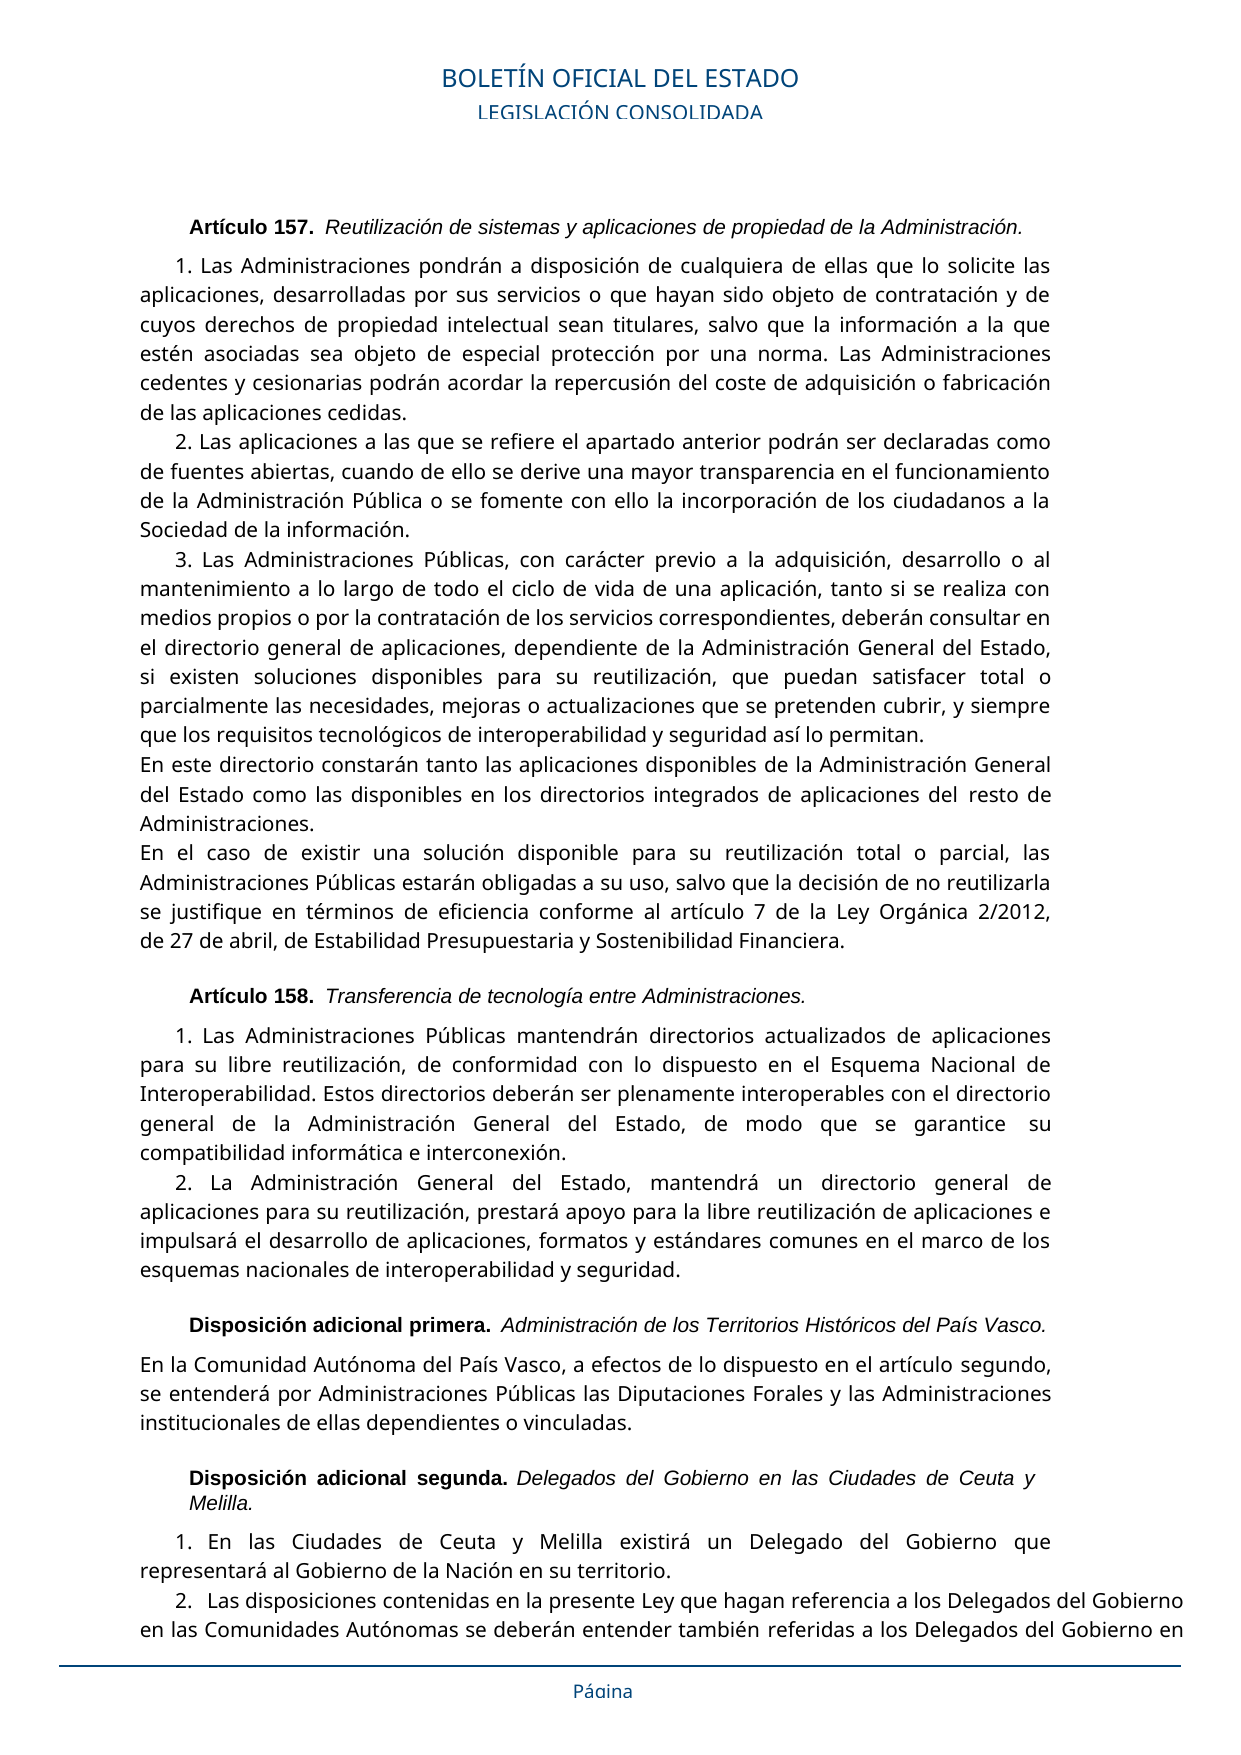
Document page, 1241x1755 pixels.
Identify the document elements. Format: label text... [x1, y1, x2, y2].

text En la Comunidad Autónoma del País Vasco, a efectos de lo dispuesto en el artículo segundo, se entenderá por Administraciones Públicas las Diputaciones Forales y las Administraciones institucionales de ellas dependientes o vinculadas. [139, 1350, 1052, 1437]
list En las Ciudades de Ceuta y Melilla existirá un Delegado del Gobierno que representará al Gobierno de la Nación en su territorio. [139, 1527, 1052, 1585]
list La Administración General del Estado, mantendrá un directorio general de aplicaciones para su reutilización, prestará apoyo para la libre reutilización de aplicaciones e impulsará el desarrollo de aplicaciones, formatos y estándares comunes en el marco de los esquemas nacionales de interoperabilidad y seguridad. [139, 1168, 1052, 1284]
list Las Administraciones Públicas mantendrán directorios actualizados de aplicaciones para su libre reutilización, de conformidad con lo dispuesto en el Esquema Nacional de Interoperabilidad. Estos directorios deberán ser plenamente interoperables con el directorio general de la Administración General del Estado, de modo que se garantice su compatibilidad informática e interconexión. [139, 1021, 1052, 1166]
text Artículo 157. Reutilización de sistemas y aplicaciones de propiedad de la Administración. [189, 214, 1184, 238]
list Las disposiciones contenidas en la presente Ley que hagan referencia a los Delegados del Gobierno en las Comunidades Autónomas se deberán entender también referidas a los Delegados del Gobierno en [139, 1586, 1184, 1643]
text En este directorio constarán tanto las aplicaciones disponibles de la Administración General del Estado como las disponibles en los directorios integrados de aplicaciones del resto de Administraciones. [139, 750, 1052, 837]
list Las Administraciones pondrán a disposición de cualquiera de ellas que lo solicite las aplicaciones, desarrolladas por sus servicios o que hayan sido objeto de contratación y de cuyos derechos de propiedad intelectual sean titulares, salvo que la información a la que estén asociadas sea objeto de especial protección por una norma. Las Administraciones cedentes y cesionarias podrán acordar la repercusión del coste de adquisición o fabricación de las aplicaciones cedidas. [139, 251, 1052, 426]
text En el caso de existir una solución disponible para su reutilización total o parcial, las Administraciones Públicas estarán obligadas a su uso, salvo que la decisión de no reutilizarla se justifique en términos de eficiencia conforme al artículo 7 de la Ley Orgánica 2/2012, de 27 de abril, de Estabilidad Presupuestaria y Sostenibilidad Financiera. [139, 838, 1052, 955]
list Las Administraciones Públicas, con carácter previo a la adquisición, desarrollo o al mantenimiento a lo largo de todo el ciclo de vida de una aplicación, tanto si se realiza con medios propios o por la contratación de los servicios correspondientes, deberán consultar en el directorio general de aplicaciones, dependiente de la Administración General del Estado, si existen soluciones disponibles para su reutilización, que puedan satisfacer total o parcialmente las necesidades, mejoras o actualizaciones que se pretenden cubrir, y siempre que los requisitos tecnológicos de interoperabilidad y seguridad así lo permitan. [139, 545, 1052, 749]
text Disposición adicional segunda. Delegados del Gobierno en las Ciudades de Ceuta y Melilla. [189, 1466, 1052, 1514]
list Las aplicaciones a las que se refiere el apartado anterior podrán ser declaradas como de fuentes abiertas, cuando de ello se derive una mayor transparencia en el funcionamiento de la Administración Pública o se fomente con ello la incorporación de los ciudadanos a la Sociedad de la información. [139, 427, 1052, 544]
text Artículo 158. Transferencia de tecnología entre Administraciones. [189, 984, 1184, 1008]
text Disposición adicional primera. Administración de los Territorios Históricos del País Vasco. [189, 1313, 1184, 1337]
